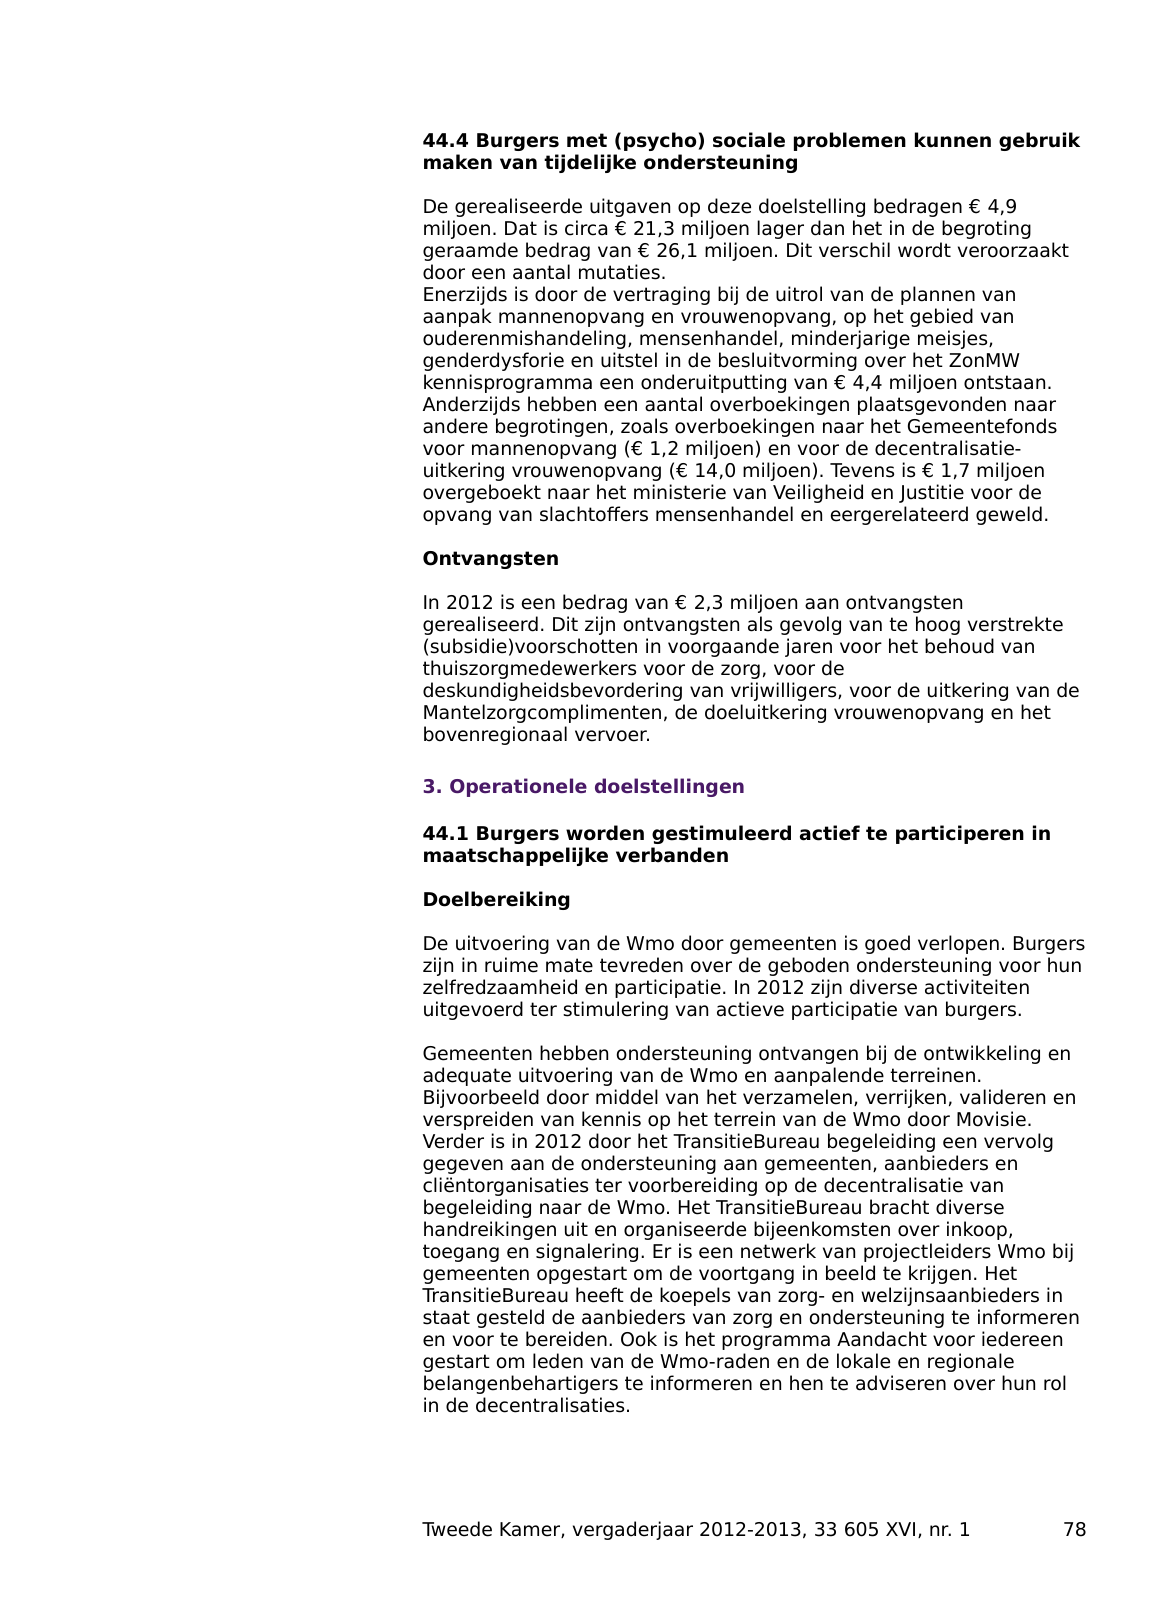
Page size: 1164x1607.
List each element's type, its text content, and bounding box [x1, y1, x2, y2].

text De uitvoering van de Wmo door gemeenten is goed verlopen. Burgers zijn in ruime mate tevreden over de geboden ondersteuning voor hun zelfredzaamheid en participatie. In 2012 zijn diverse activiteiten uitgevoerd ter stimulering van actieve participatie van burgers. [422, 933, 1087, 1021]
text Gemeenten hebben ondersteuning ontvangen bij de ontwikkeling en adequate uitvoering van de Wmo en aanpalende terreinen. Bijvoorbeeld door middel van het verzamelen, verrijken, valideren en verspreiden van kennis op het terrein van de Wmo door Movisie. Verder is in 2012 door het TransitieBureau begeleiding een vervolg gegeven aan de ondersteuning aan gemeenten, aanbieders en cliëntorganisaties ter voorbereiding op de decentralisatie van begeleiding naar de Wmo. Het TransitieBureau bracht diverse handreikingen uit en organiseerde bijeenkomsten over inkoop, toegang en signalering. Er is een netwerk van projectleiders Wmo bij gemeenten opgestart om de voortgang in beeld te krijgen. Het TransitieBureau heeft de koepels van zorg- en welzijnsaanbieders in staat gesteld de aanbieders van zorg en ondersteuning te informeren en voor te bereiden. Ook is het programma Aandacht voor iedereen gestart om leden van de Wmo-raden en de lokale en regionale belangenbehartigers te informeren en hen te adviseren over hun rol in de decentralisaties. [422, 1043, 1087, 1417]
text In 2012 is een bedrag van € 2,3 miljoen aan ontvangsten gerealiseerd. Dit zijn ontvangsten als gevolg van te hoog verstrekte (subsidie)voorschotten in voorgaande jaren voor het behoud van thuiszorgmedewerkers voor de zorg, voor de deskundigheidsbevordering van vrijwilligers, voor de uitkering van de Mantelzorgcomplimenten, de doeluitkering vrouwenopvang en het bovenregionaal vervoer. [422, 592, 1087, 746]
subtitle 3. Operationele doelstellingen [422, 776, 1087, 798]
text Anderzijds hebben een aantal overboekingen plaatsgevonden naar andere begrotingen, zoals overboekingen naar het Gemeentefonds voor mannenopvang (€ 1,2 miljoen) en voor de decentralisatie-uitkering vrouwenopvang (€ 14,0 miljoen). Tevens is € 1,7 miljoen overgeboekt naar het ministerie van Veiligheid en Justitie voor de opvang van slachtoffers mensenhandel en eergerelateerd geweld. [422, 394, 1087, 526]
subtitle Ontvangsten [422, 548, 1087, 570]
text Enerzijds is door de vertraging bij de uitrol van de plannen van aanpak mannenopvang en vrouwenopvang, op het gebied van ouderenmishandeling, mensenhandel, minderjarige meisjes, genderdysforie en uitstel in de besluitvorming over het ZonMW kennisprogramma een onderuitputting van € 4,4 miljoen ontstaan. [422, 284, 1087, 394]
subtitle Doelbereiking [422, 889, 1087, 911]
subtitle 44.1 Burgers worden gestimuleerd actief te participeren in maatschappelijke verbanden [422, 823, 1087, 867]
text De gerealiseerde uitgaven op deze doelstelling bedragen € 4,9 miljoen. Dat is circa € 21,3 miljoen lager dan het in de begroting geraamde bedrag van € 26,1 miljoen. Dit verschil wordt veroorzaakt door een aantal mutaties. [422, 196, 1087, 284]
subtitle 44.4 Burgers met (psycho) sociale problemen kunnen gebruik maken van tijdelijke ondersteuning [422, 130, 1087, 174]
